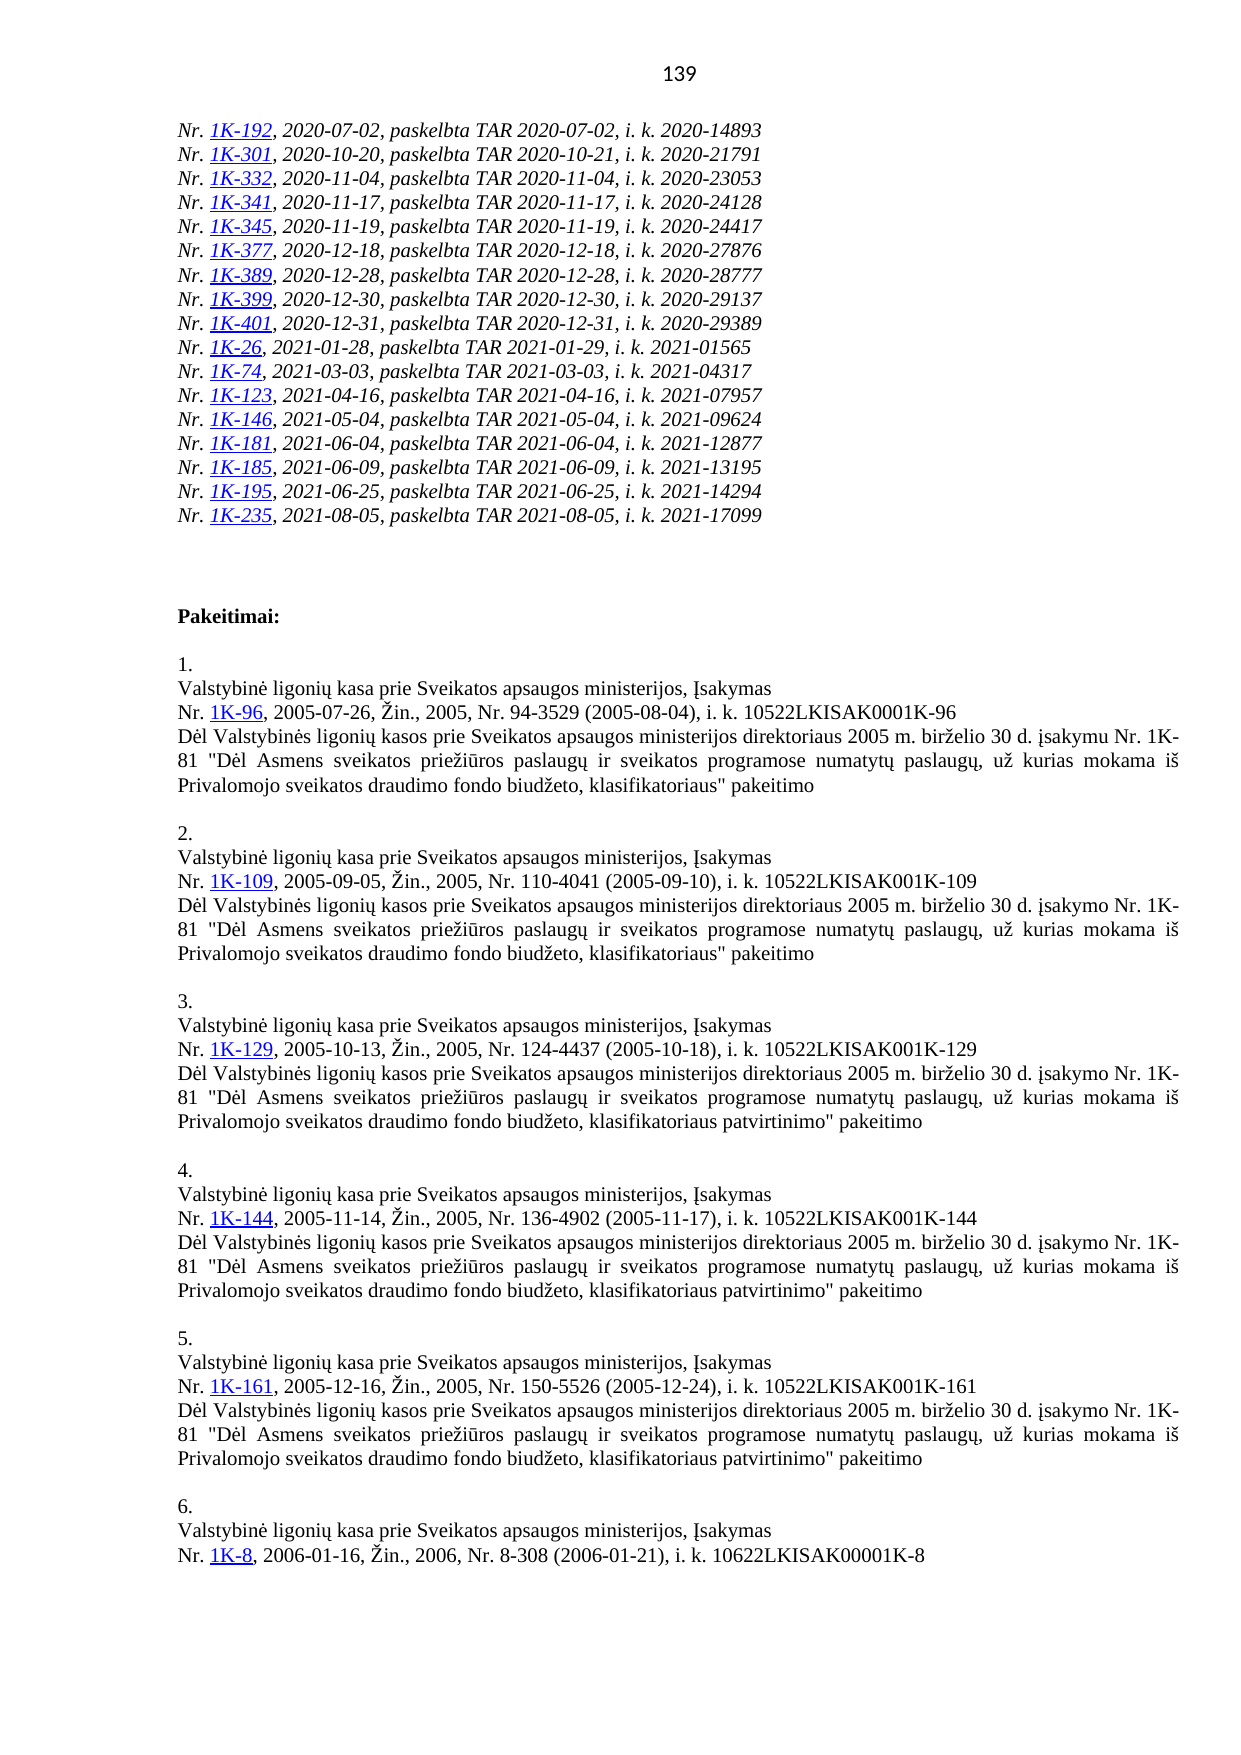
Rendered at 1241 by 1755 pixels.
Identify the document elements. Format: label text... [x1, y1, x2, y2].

text Nr. 1K-123, 2021-04-16, paskelbta TAR 2021-04-16, i. k. 2021-07957 [177, 383, 1181, 407]
text Pakeitimai: [177, 604, 1181, 628]
text Nr. 1K-146, 2021-05-04, paskelbta TAR 2021-05-04, i. k. 2021-09624 [177, 407, 1181, 431]
text Nr. 1K-401, 2020-12-31, paskelbta TAR 2020-12-31, i. k. 2020-29389 [177, 311, 1181, 335]
text Nr. 1K-26, 2021-01-28, paskelbta TAR 2021-01-29, i. k. 2021-01565 [177, 335, 1181, 359]
text Dėl Valstybinės ligonių kasos prie Sveikatos apsaugos ministerijos direktoriaus 2005 m. birželio 30 d. įsakymu Nr. 1K-81 "Dėl Asmens sveikatos priežiūros paslaugų ir sveikatos programose numatytų paslaugų, už kurias mokama iš Privalomojo sveikatos draudimo fondo biudžeto, klasifikatoriaus" pakeitimo [177, 724, 1181, 797]
text Nr. 1K-96, 2005-07-26, Žin., 2005, Nr. 94-3529 (2005-08-04), i. k. 10522LKISAK0001K-96 [177, 700, 1181, 724]
text Valstybinė ligonių kasa prie Sveikatos apsaugos ministerijos, Įsakymas [177, 1350, 1181, 1374]
text Nr. 1K-301, 2020-10-20, paskelbta TAR 2020-10-21, i. k. 2020-21791 [177, 142, 1181, 166]
text Nr. 1K-192, 2020-07-02, paskelbta TAR 2020-07-02, i. k. 2020-14893 [177, 118, 1181, 142]
text 6. [177, 1494, 1181, 1518]
text Nr. 1K-399, 2020-12-30, paskelbta TAR 2020-12-30, i. k. 2020-29137 [177, 287, 1181, 311]
text Nr. 1K-195, 2021-06-25, paskelbta TAR 2021-06-25, i. k. 2021-14294 [177, 479, 1181, 503]
text 2. [177, 821, 1181, 845]
text Nr. 1K-161, 2005-12-16, Žin., 2005, Nr. 150-5526 (2005-12-24), i. k. 10522LKISAK001K-161 [177, 1374, 1181, 1398]
text Nr. 1K-377, 2020-12-18, paskelbta TAR 2020-12-18, i. k. 2020-27876 [177, 238, 1181, 262]
text Nr. 1K-8, 2006-01-16, Žin., 2006, Nr. 8-308 (2006-01-21), i. k. 10622LKISAK00001K-8 [177, 1542, 1181, 1567]
text 1. [177, 652, 1181, 676]
text Nr. 1K-185, 2021-06-09, paskelbta TAR 2021-06-09, i. k. 2021-13195 [177, 455, 1181, 479]
text Nr. 1K-74, 2021-03-03, paskelbta TAR 2021-03-03, i. k. 2021-04317 [177, 359, 1181, 383]
text Dėl Valstybinės ligonių kasos prie Sveikatos apsaugos ministerijos direktoriaus 2005 m. birželio 30 d. įsakymo Nr. 1K-81 "Dėl Asmens sveikatos priežiūros paslaugų ir sveikatos programose numatytų paslaugų, už kurias mokama iš Privalomojo sveikatos draudimo fondo biudžeto, klasifikatoriaus patvirtinimo" pakeitimo [177, 1061, 1181, 1133]
text Nr. 1K-235, 2021-08-05, paskelbta TAR 2021-08-05, i. k. 2021-17099 [177, 503, 1181, 527]
text 4. [177, 1157, 1181, 1182]
text Valstybinė ligonių kasa prie Sveikatos apsaugos ministerijos, Įsakymas [177, 845, 1181, 869]
text Nr. 1K-332, 2020-11-04, paskelbta TAR 2020-11-04, i. k. 2020-23053 [177, 166, 1181, 190]
text Dėl Valstybinės ligonių kasos prie Sveikatos apsaugos ministerijos direktoriaus 2005 m. birželio 30 d. įsakymo Nr. 1K-81 "Dėl Asmens sveikatos priežiūros paslaugų ir sveikatos programose numatytų paslaugų, už kurias mokama iš Privalomojo sveikatos draudimo fondo biudžeto, klasifikatoriaus patvirtinimo" pakeitimo [177, 1230, 1181, 1302]
text Nr. 1K-341, 2020-11-17, paskelbta TAR 2020-11-17, i. k. 2020-24128 [177, 190, 1181, 214]
text Valstybinė ligonių kasa prie Sveikatos apsaugos ministerijos, Įsakymas [177, 1518, 1181, 1542]
text Nr. 1K-389, 2020-12-28, paskelbta TAR 2020-12-28, i. k. 2020-28777 [177, 262, 1181, 287]
text 3. [177, 989, 1181, 1013]
text Valstybinė ligonių kasa prie Sveikatos apsaugos ministerijos, Įsakymas [177, 1013, 1181, 1037]
text Dėl Valstybinės ligonių kasos prie Sveikatos apsaugos ministerijos direktoriaus 2005 m. birželio 30 d. įsakymo Nr. 1K-81 "Dėl Asmens sveikatos priežiūros paslaugų ir sveikatos programose numatytų paslaugų, už kurias mokama iš Privalomojo sveikatos draudimo fondo biudžeto, klasifikatoriaus" pakeitimo [177, 893, 1181, 965]
text Nr. 1K-181, 2021-06-04, paskelbta TAR 2021-06-04, i. k. 2021-12877 [177, 431, 1181, 455]
text Nr. 1K-144, 2005-11-14, Žin., 2005, Nr. 136-4902 (2005-11-17), i. k. 10522LKISAK001K-144 [177, 1206, 1181, 1230]
text Nr. 1K-345, 2020-11-19, paskelbta TAR 2020-11-19, i. k. 2020-24417 [177, 214, 1181, 238]
text Nr. 1K-109, 2005-09-05, Žin., 2005, Nr. 110-4041 (2005-09-10), i. k. 10522LKISAK001K-109 [177, 869, 1181, 893]
text Nr. 1K-129, 2005-10-13, Žin., 2005, Nr. 124-4437 (2005-10-18), i. k. 10522LKISAK001K-129 [177, 1037, 1181, 1061]
text 5. [177, 1326, 1181, 1350]
text Dėl Valstybinės ligonių kasos prie Sveikatos apsaugos ministerijos direktoriaus 2005 m. birželio 30 d. įsakymo Nr. 1K-81 "Dėl Asmens sveikatos priežiūros paslaugų ir sveikatos programose numatytų paslaugų, už kurias mokama iš Privalomojo sveikatos draudimo fondo biudžeto, klasifikatoriaus patvirtinimo" pakeitimo [177, 1398, 1181, 1470]
text Valstybinė ligonių kasa prie Sveikatos apsaugos ministerijos, Įsakymas [177, 676, 1181, 700]
text Valstybinė ligonių kasa prie Sveikatos apsaugos ministerijos, Įsakymas [177, 1182, 1181, 1206]
